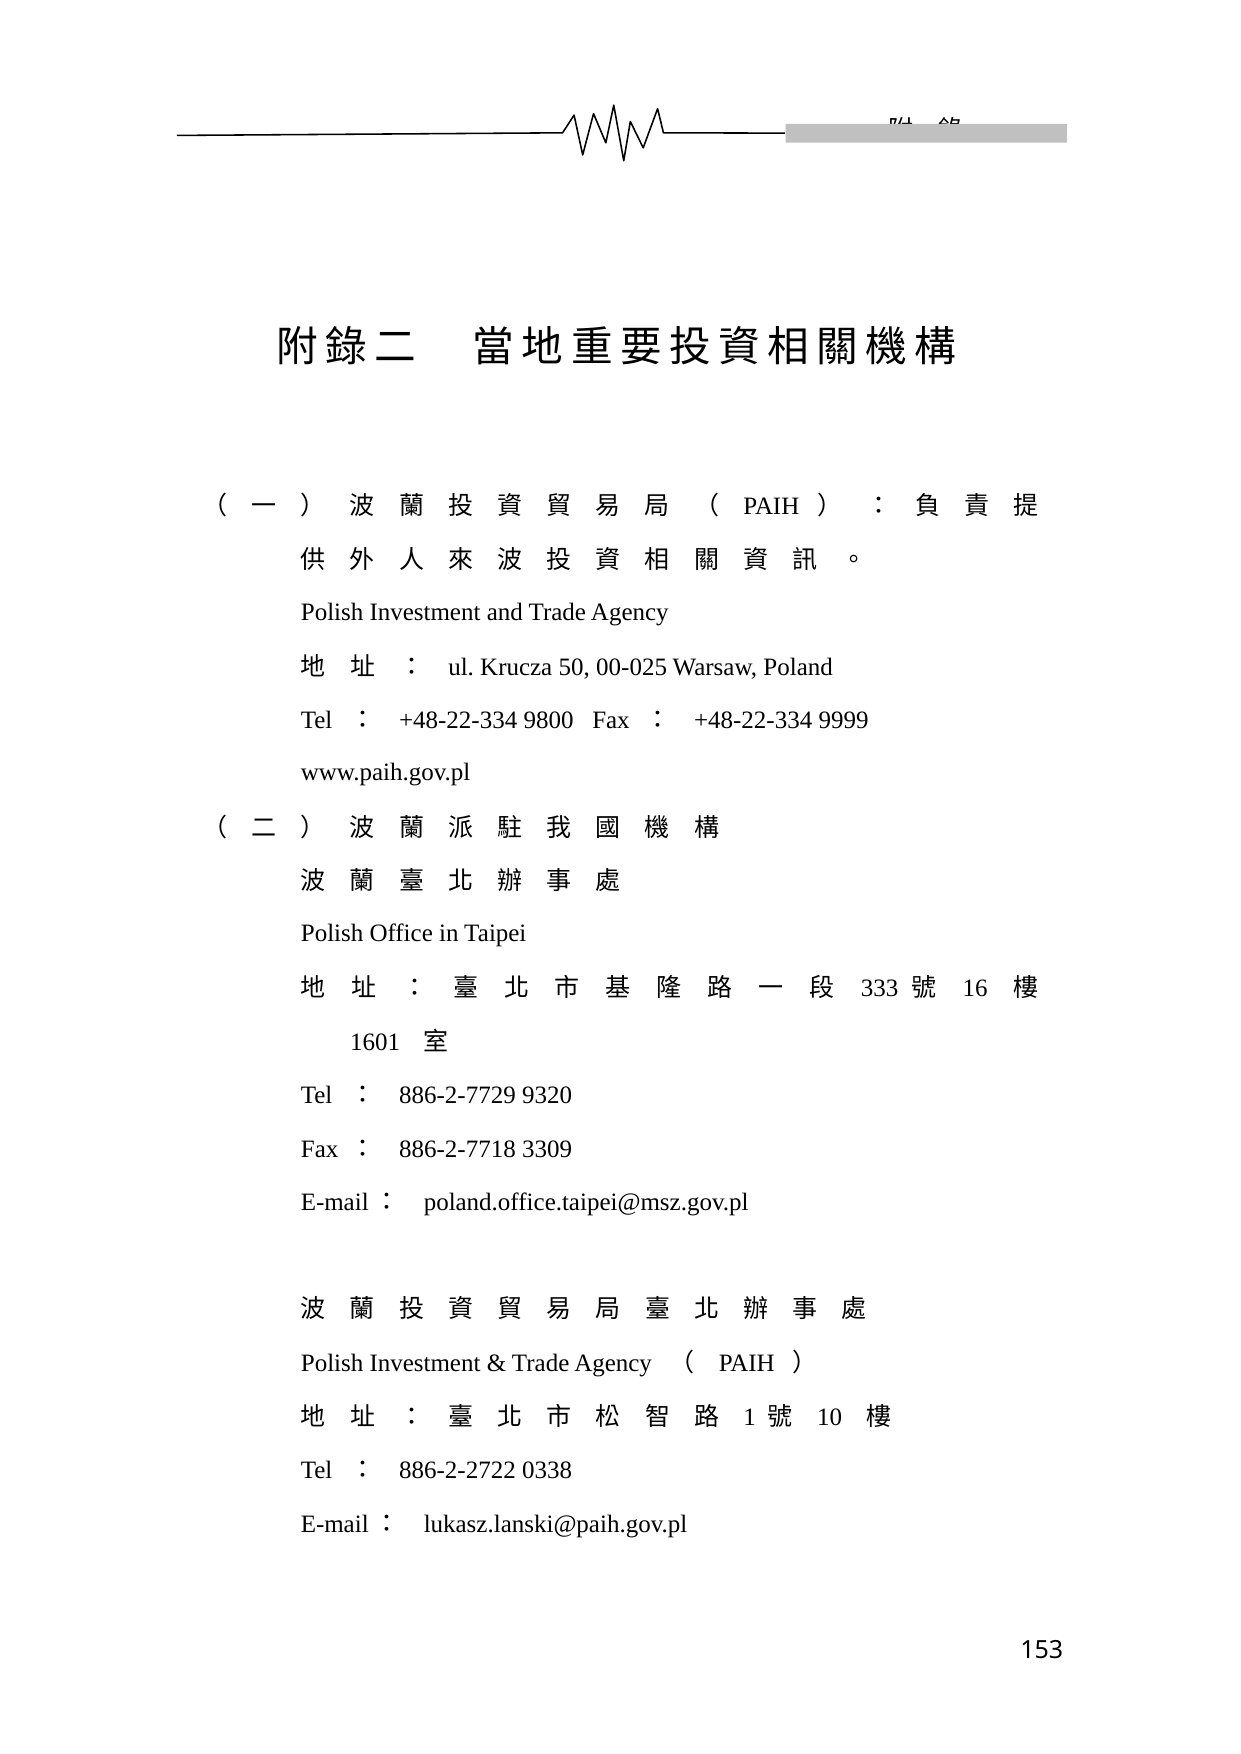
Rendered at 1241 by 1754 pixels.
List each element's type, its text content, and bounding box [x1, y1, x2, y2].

text （二）波蘭派駐我國機構 [202, 798, 1063, 852]
text Tel：886-2-2722 0338 [276, 1441, 1063, 1494]
text 波蘭臺北辦事處 [276, 852, 1063, 906]
text Tel：+48-22-334 9800 Fax：+48-22-334 9999 [276, 691, 1063, 745]
text E-mail：lukasz.lanski@paih.gov.pl [276, 1494, 1063, 1548]
text 附錄二 當地重要投資相關機構 [178, 290, 1063, 397]
text Polish Investment and Trade Agency [276, 584, 1063, 638]
text （一）波蘭投資貿易局（PAIH）：負責提供外人來波投資相關資訊。 [202, 477, 1063, 584]
text Tel：886-2-7729 9320 [276, 1066, 1063, 1120]
text 地址：臺北市松智路1號10樓 [276, 1387, 1063, 1441]
text 波蘭投資貿易局臺北辦事處 [276, 1280, 1063, 1334]
text Polish Office in Taipei [276, 906, 1063, 959]
text www.paih.gov.pl [276, 745, 1063, 798]
text 地址：臺北市基隆路一段333號16樓1601室 [276, 959, 1063, 1066]
text 地址：ul. Krucza 50, 00-025 Warsaw, Poland [276, 638, 1063, 691]
text Polish Investment & Trade Agency（PAIH） [276, 1334, 1063, 1387]
text Fax：886-2-7718 3309 [276, 1120, 1063, 1173]
text E-mail：poland.office.taipei@msz.gov.pl [276, 1173, 1063, 1227]
